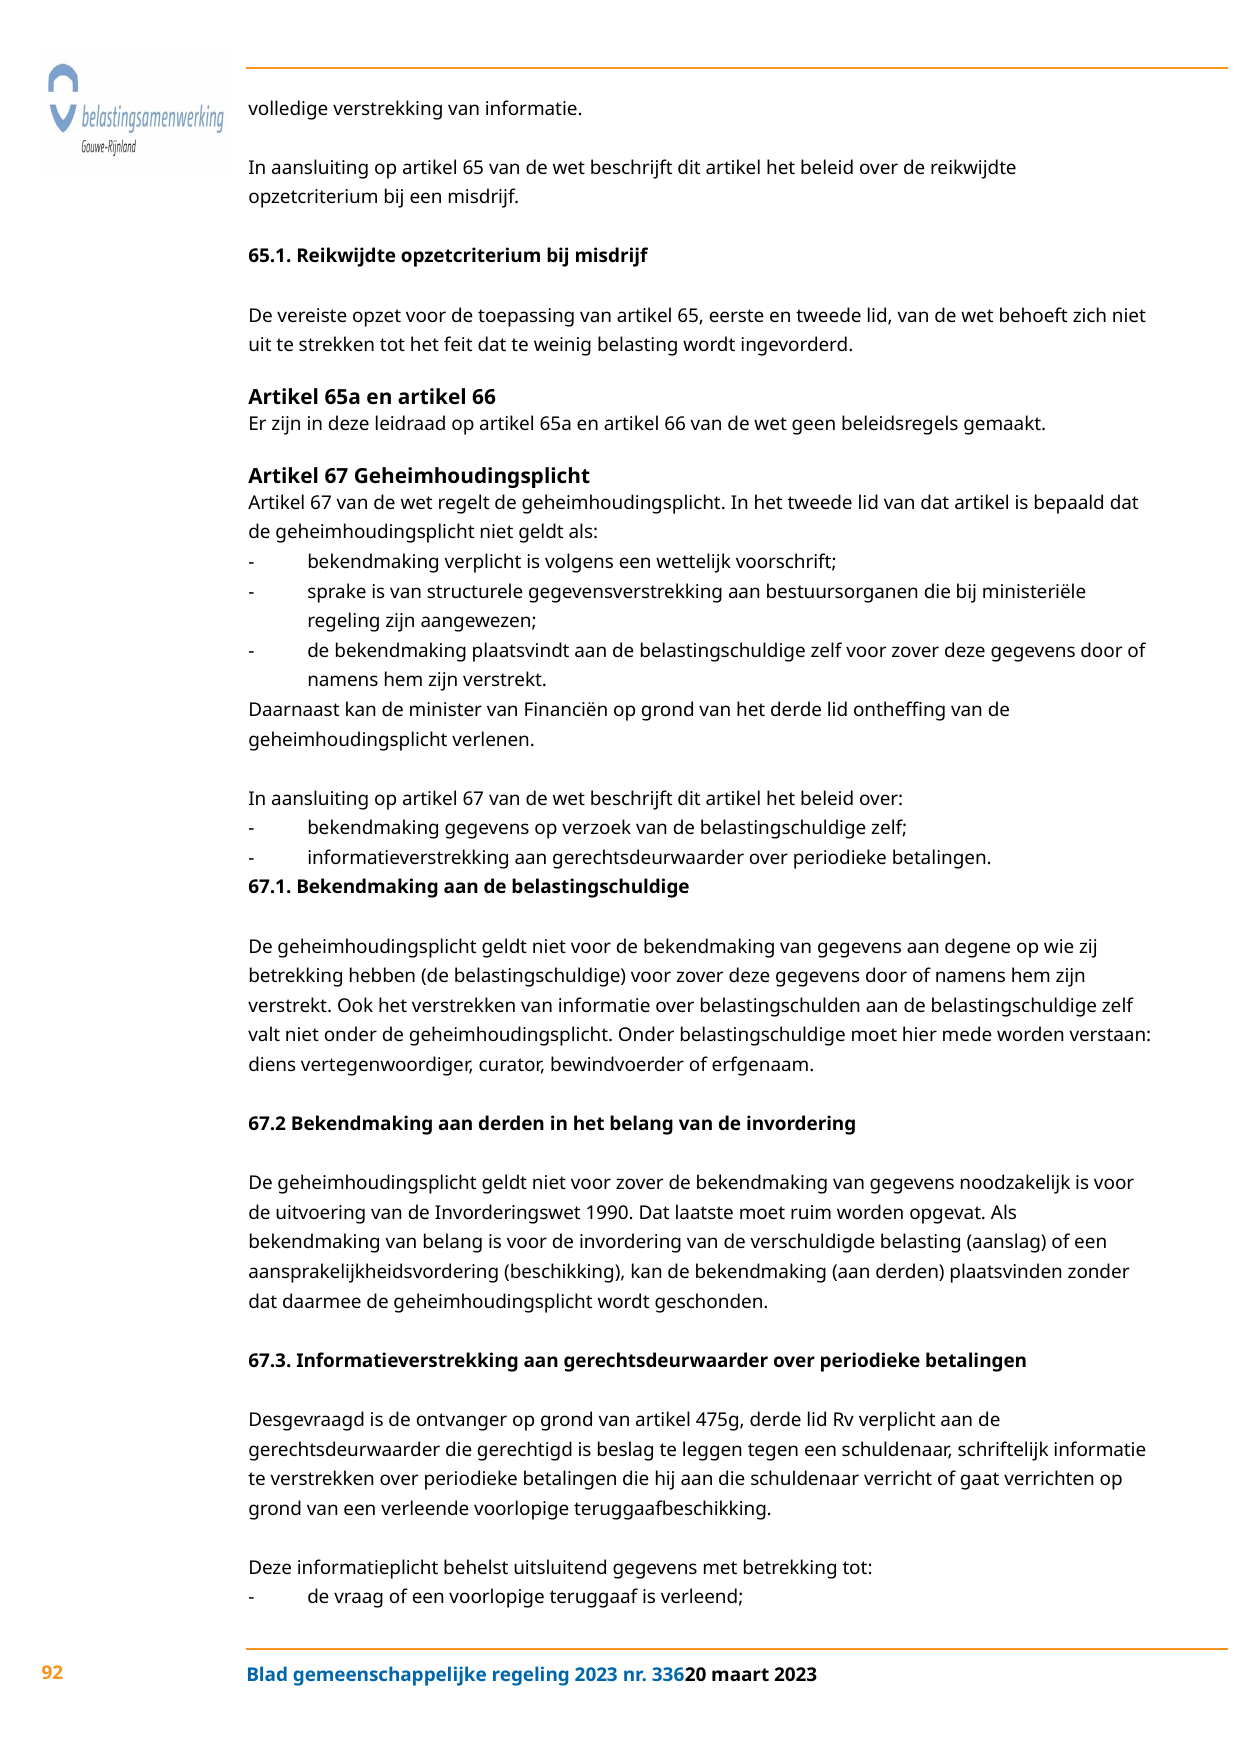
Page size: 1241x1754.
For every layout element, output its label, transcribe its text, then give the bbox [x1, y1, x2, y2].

list de bekendmaking plaatsvindt aan de belastingschuldige zelf voor zover deze gegevens door of namens hem zijn verstrekt. [248, 637, 1152, 692]
list bekendmaking verplicht is volgens een wettelijk voorschrift; [248, 548, 1152, 574]
list de vraag of een voorlopige teruggaaf is verleend; [248, 1584, 1152, 1609]
text De geheimhoudingsplicht geldt niet voor de bekendmaking van gegevens aan degene op wie zij betrekking hebben (de belastingschuldige) voor zover deze gegevens door of namens hem zijn verstrekt. Ook het verstrekken van informatie over belastingschulden aan de belastingschuldige zelf valt niet onder de geheimhoudingsplicht. Onder belastingschuldige moet hier mede worden verstaan: diens vertegenwoordiger, curator, bewindvoerder of erfgenaam. [248, 933, 1152, 1077]
list sprake is van structurele gegevensverstrekking aan bestuursorganen die bij ministeriële regeling zijn aangewezen; [248, 578, 1152, 633]
text Er zijn in deze leidraad op artikel 65a en artikel 66 van de wet geen beleidsregels gemaakt. [248, 410, 1152, 436]
text 67.1. Bekendmaking aan de belastingschuldige [248, 874, 1152, 899]
list bekendmaking gegevens op verzoek van de belastingschuldige zelf; [248, 814, 1152, 840]
text 65.1. Reikwijdte opzetcriterium bij misdrijf [248, 243, 1152, 268]
picture [41, 47, 231, 172]
text Daarnaast kan de minister van Financiën op grond van het derde lid ontheffing van de geheimhoudingsplicht verlenen. [248, 696, 1152, 752]
list informatieverstrekking aan gerechtsdeurwaarder over periodieke betalingen. [248, 844, 1152, 870]
text Artikel 65a en artikel 66 [248, 382, 1152, 410]
text Artikel 67 Geheimhoudingsplicht [248, 461, 1152, 489]
text 67.2 Bekendmaking aan derden in het belang van de invordering [248, 1110, 1152, 1136]
text Deze informatieplicht behelst uitsluitend gegevens met betrekking tot: [248, 1554, 1152, 1580]
text volledige verstrekking van informatie. [248, 95, 1152, 121]
text Desgevraagd is de ontvanger op grond van artikel 475g, derde lid Rv verplicht aan de gerechtsdeurwaarder die gerechtigd is beslag te leggen tegen een schuldenaar, schriftelijk informatie te verstrekken over periodieke betalingen die hij aan die schuldenaar verricht of gaat verrichten op grond van een verleende voorlopige teruggaafbeschikking. [248, 1406, 1152, 1521]
text De geheimhoudingsplicht geldt niet voor zover de bekendmaking van gegevens noodzakelijk is voor de uitvoering van de Invorderingswet 1990. Dat laatste moet ruim worden opgevat. Als bekendmaking van belang is voor de invordering van de verschuldigde belasting (aanslag) of een aansprakelijkheidsvordering (beschikking), kan de bekendmaking (aan derden) plaatsvinden zonder dat daarmee de geheimhoudingsplicht wordt geschonden. [248, 1169, 1152, 1314]
text 67.3. Informatieverstrekking aan gerechtsdeurwaarder over periodieke betalingen [248, 1347, 1152, 1373]
text Artikel 67 van de wet regelt de geheimhoudingsplicht. In het tweede lid van dat artikel is bepaald dat de geheimhoudingsplicht niet geldt als: [248, 489, 1152, 544]
text In aansluiting op artikel 67 van de wet beschrijft dit artikel het beleid over: [248, 785, 1152, 811]
text In aansluiting op artikel 65 van de wet beschrijft dit artikel het beleid over de reikwijdte opzetcriterium bij een misdrijf. [248, 154, 1152, 209]
text De vereiste opzet voor de toepassing van artikel 65, eerste en tweede lid, van de wet behoeft zich niet uit te strekken tot het feit dat te weinig belasting wordt ingevorderd. [248, 302, 1152, 357]
